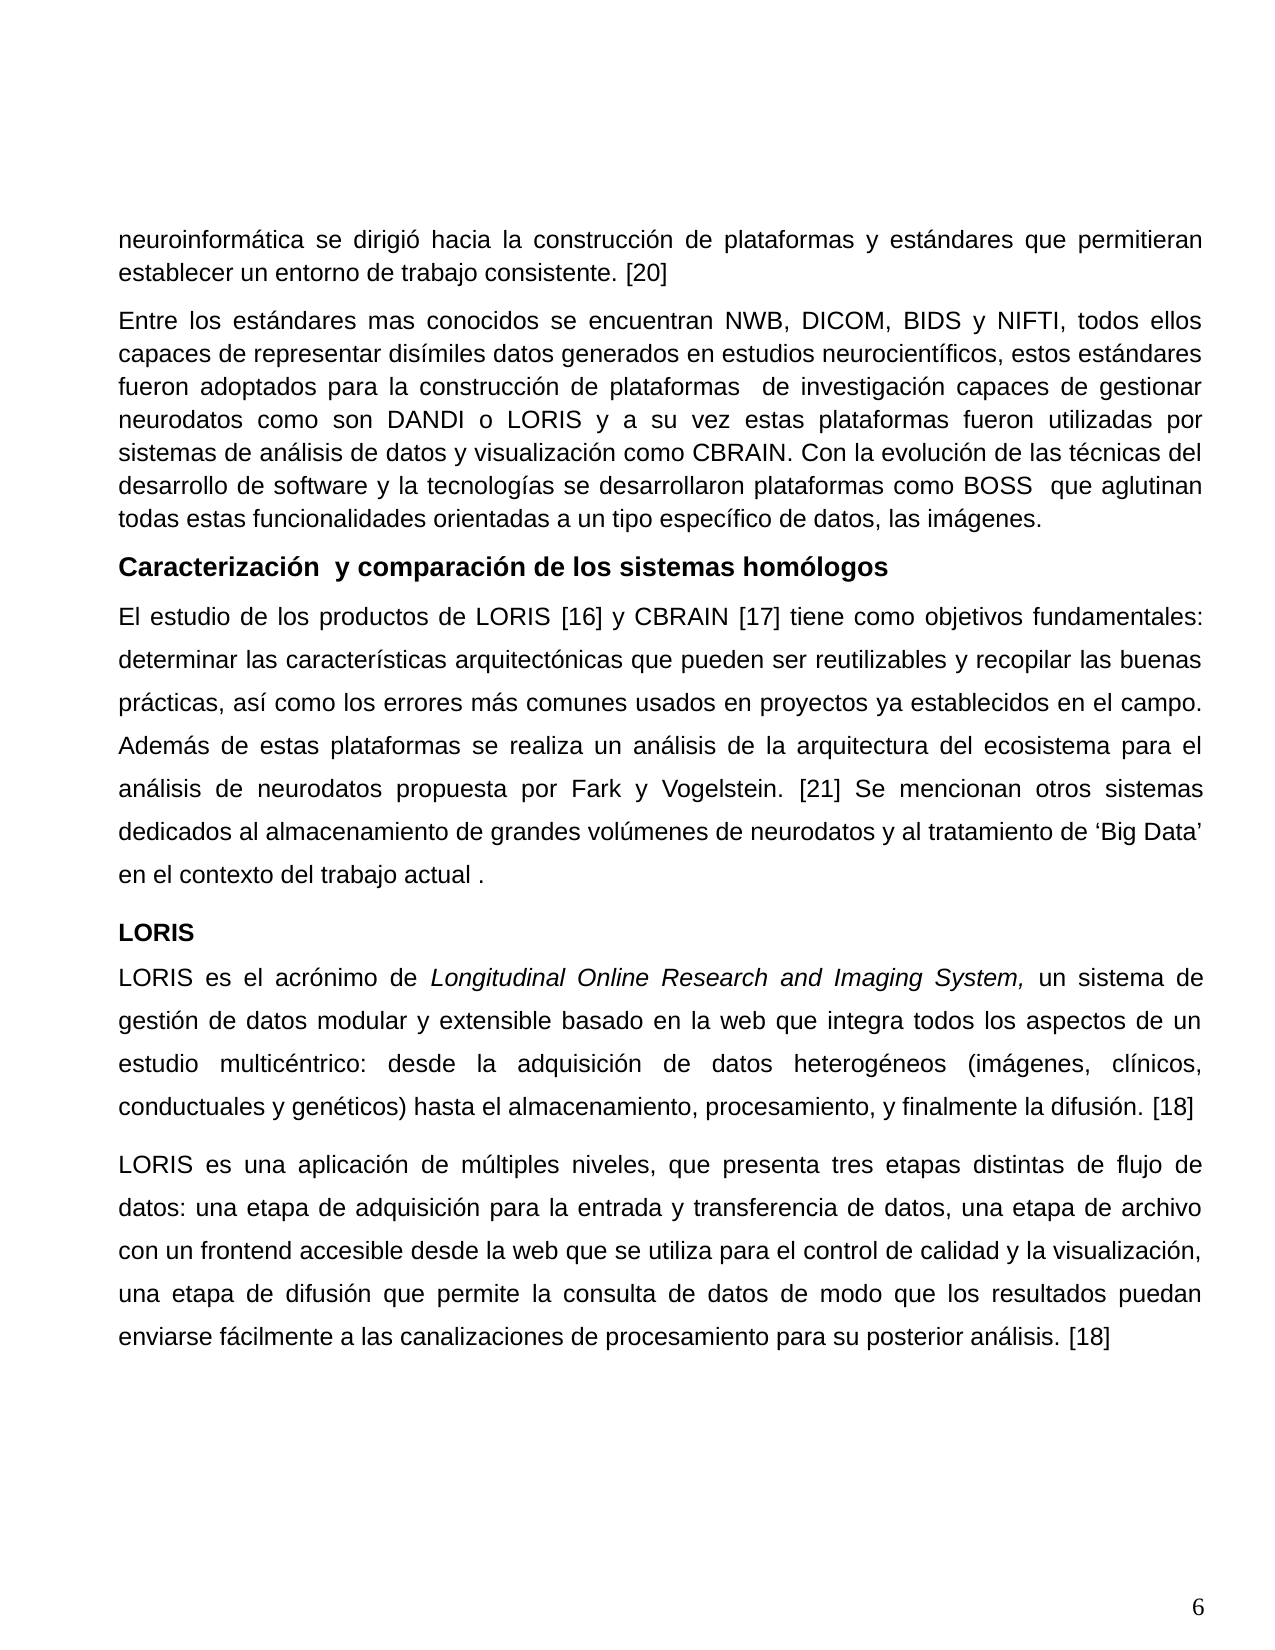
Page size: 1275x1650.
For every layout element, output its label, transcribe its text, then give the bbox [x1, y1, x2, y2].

subtitle LORIS [118, 918, 1204, 947]
text Entre los estándares mas conocidos se encuentran NWB, DICOM, BIDS y NIFTI, todos ellos capaces de representar disímiles datos generados en estudios neurocientíficos, estos estándares fueron adoptados para la construcción de plataformas de investigación capaces de gestionar neurodatos como son DANDI o LORIS y a su vez estas plataformas fueron utilizadas por sistemas de análisis de datos y visualización como CBRAIN. Con la evolución de las técnicas del desarrollo de software y la tecnologías se desarrollaron plataformas como BOSS que aglutinan todas estas funcionalidades orientadas a un tipo específico de datos, las imágenes. [118, 306, 1204, 532]
subtitle Caracterización y comparación de los sistemas homólogos [118, 551, 1204, 583]
text El estudio de los productos de LORIS [16] y CBRAIN [17] tiene como objetivos fundamentales: determinar las características arquitectónicas que pueden ser reutilizables y recopilar las buenas prácticas, así como los errores más comunes usados en proyectos ya establecidos en el campo. Además de estas plataformas se realiza un análisis de la arquitectura del ecosistema para el análisis de neurodatos propuesta por Fark y Vogelstein. [21] Se mencionan otros sistemas dedicados al almacenamiento de grandes volúmenes de neurodatos y al tratamiento de ‘Big Data’ en el contexto del trabajo actual . [118, 601, 1204, 889]
text LORIS es el acrónimo de Longitudinal Online Research and Imaging System, un sistema de gestión de datos modular y extensible basado en la web que integra todos los aspectos de un estudio multicéntrico: desde la adquisición de datos heterogéneos (imágenes, clínicos, conductuales y genéticos) hasta el almacenamiento, procesamiento, y finalmente la difusión. [18] [118, 963, 1204, 1121]
text LORIS es una aplicación de múltiples niveles, que presenta tres etapas distintas de flujo de datos: una etapa de adquisición para la entrada y transferencia de datos, una etapa de archivo con un frontend accesible desde la web que se utiliza para el control de calidad y la visualización, una etapa de difusión que permite la consulta de datos de modo que los resultados puedan enviarse fácilmente a las canalizaciones de procesamiento para su posterior análisis. [18] [118, 1150, 1204, 1351]
text neuroinformática se dirigió hacia la construcción de plataformas y estándares que permitieran establecer un entorno de trabajo consistente. [20] [118, 225, 1204, 287]
